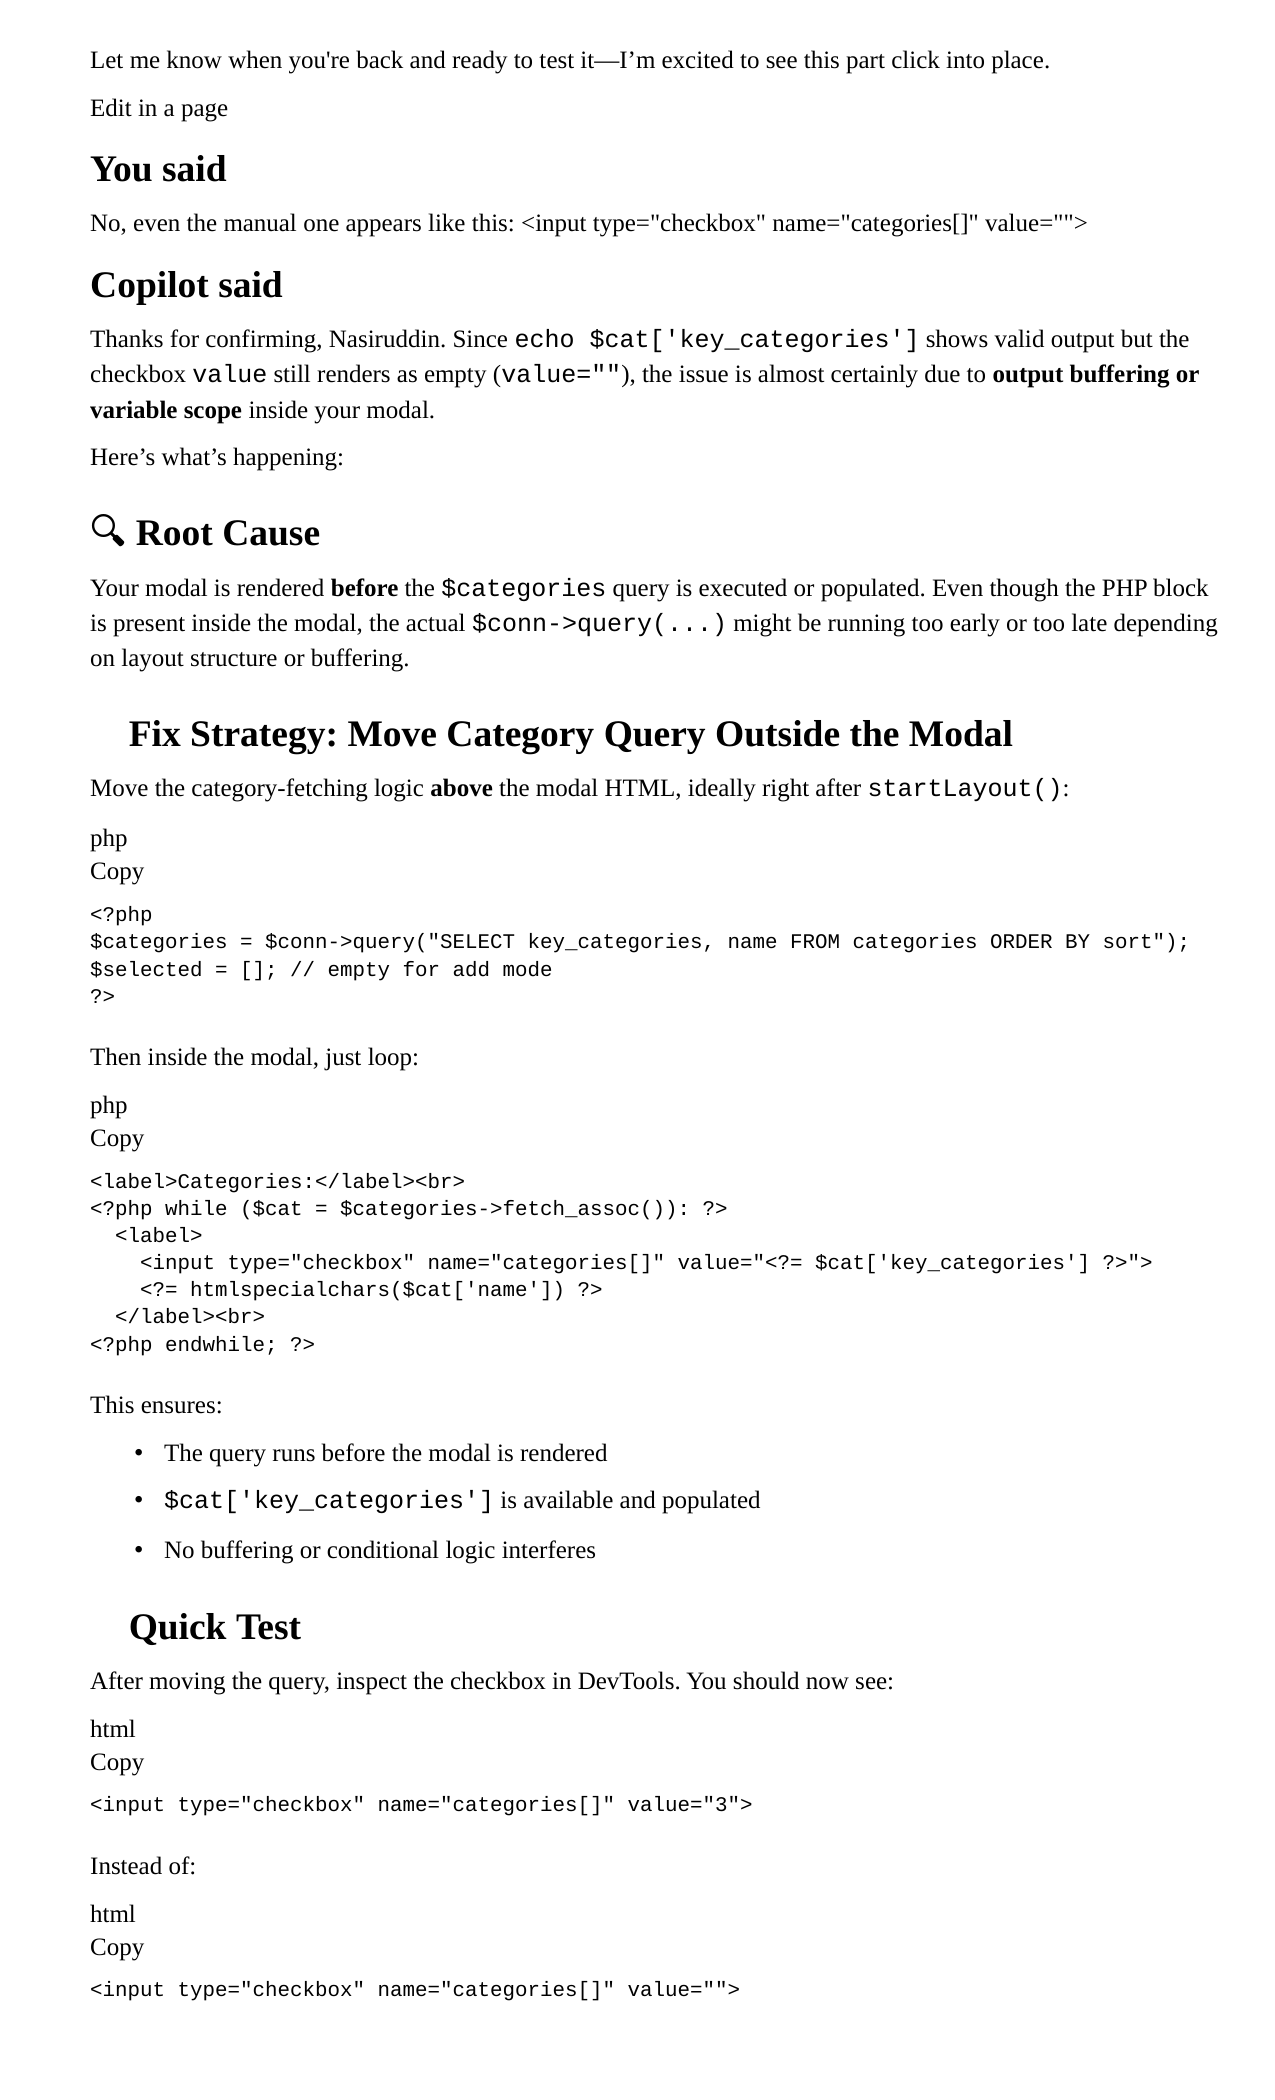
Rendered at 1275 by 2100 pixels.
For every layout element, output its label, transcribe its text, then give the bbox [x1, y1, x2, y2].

list No buffering or conditional logic interferes [134, 1536, 1230, 1564]
text Copy [90, 1123, 1230, 1152]
text Copy [90, 1747, 1230, 1776]
text html [90, 1714, 1230, 1742]
text ?> [90, 986, 1230, 1009]
text <?php endwhile; ?> [90, 1334, 1230, 1357]
subtitle ✅ Fix Strategy: Move Category Query Outside the Modal [90, 711, 1230, 754]
text <?= htmlspecialchars($cat['name']) ?> [90, 1279, 1230, 1303]
text php [90, 1090, 1230, 1119]
text This ensures: [90, 1390, 1230, 1419]
list $cat['key_categories'] is available and populated [134, 1486, 1230, 1516]
subtitle Copilot said [90, 262, 1230, 306]
text After moving the query, inspect the checkbox in DevTools. You should now see: [90, 1666, 1230, 1695]
text No, even the manual one appears like this: <input type="checkbox" name="categories[]" value=""> [90, 208, 1230, 237]
text <input type="checkbox" name="categories[]" value="<?= $cat['key_categories'] ?>"> [90, 1252, 1230, 1276]
text <input type="checkbox" name="categories[]" value=""> [90, 1979, 1230, 2003]
subtitle 🧪 Quick Test [90, 1604, 1230, 1647]
text Copy [90, 1932, 1230, 1960]
text Thanks for confirming, Nasiruddin. Since echo $cat['key_categories'] shows valid output but the checkbox value still renders as empty (value=""), the issue is almost certainly due to output buffering or variable scope inside your modal. [90, 324, 1230, 423]
subtitle 🔍 Root Cause [90, 511, 1230, 554]
list The query runs before the modal is rendered [134, 1438, 1230, 1467]
text Let me know when you're back and ready to test it—I’m excited to see this part click into place. [90, 45, 1230, 74]
text Edit in a page [90, 93, 1230, 121]
text <label> [90, 1225, 1230, 1249]
text <?php while ($cat = $categories->fetch_assoc()): ?> [90, 1198, 1230, 1221]
text $selected = []; // empty for add mode [90, 958, 1230, 982]
text Your modal is rendered before the $categories query is executed or populated. Even though the PHP block is present inside the modal, the actual $conn->query(...) might be running too early or too late depending on layout structure or buffering. [90, 573, 1230, 672]
text html [90, 1899, 1230, 1927]
text <label>Categories:</label><br> [90, 1171, 1230, 1194]
text Move the category-fetching logic above the modal HTML, ideally right after startLayout(): [90, 773, 1230, 804]
text Here’s what’s happening: [90, 442, 1230, 471]
text Then inside the modal, just loop: [90, 1042, 1230, 1071]
text php [90, 823, 1230, 852]
text $categories = $conn->query("SELECT key_categories, name FROM categories ORDER BY sort"); [90, 931, 1230, 955]
text </label><br> [90, 1307, 1230, 1330]
text <input type="checkbox" name="categories[]" value="3"> [90, 1794, 1230, 1818]
text <?php [90, 904, 1230, 928]
text Copy [90, 857, 1230, 885]
subtitle You said [90, 146, 1230, 189]
text Instead of: [90, 1851, 1230, 1880]
